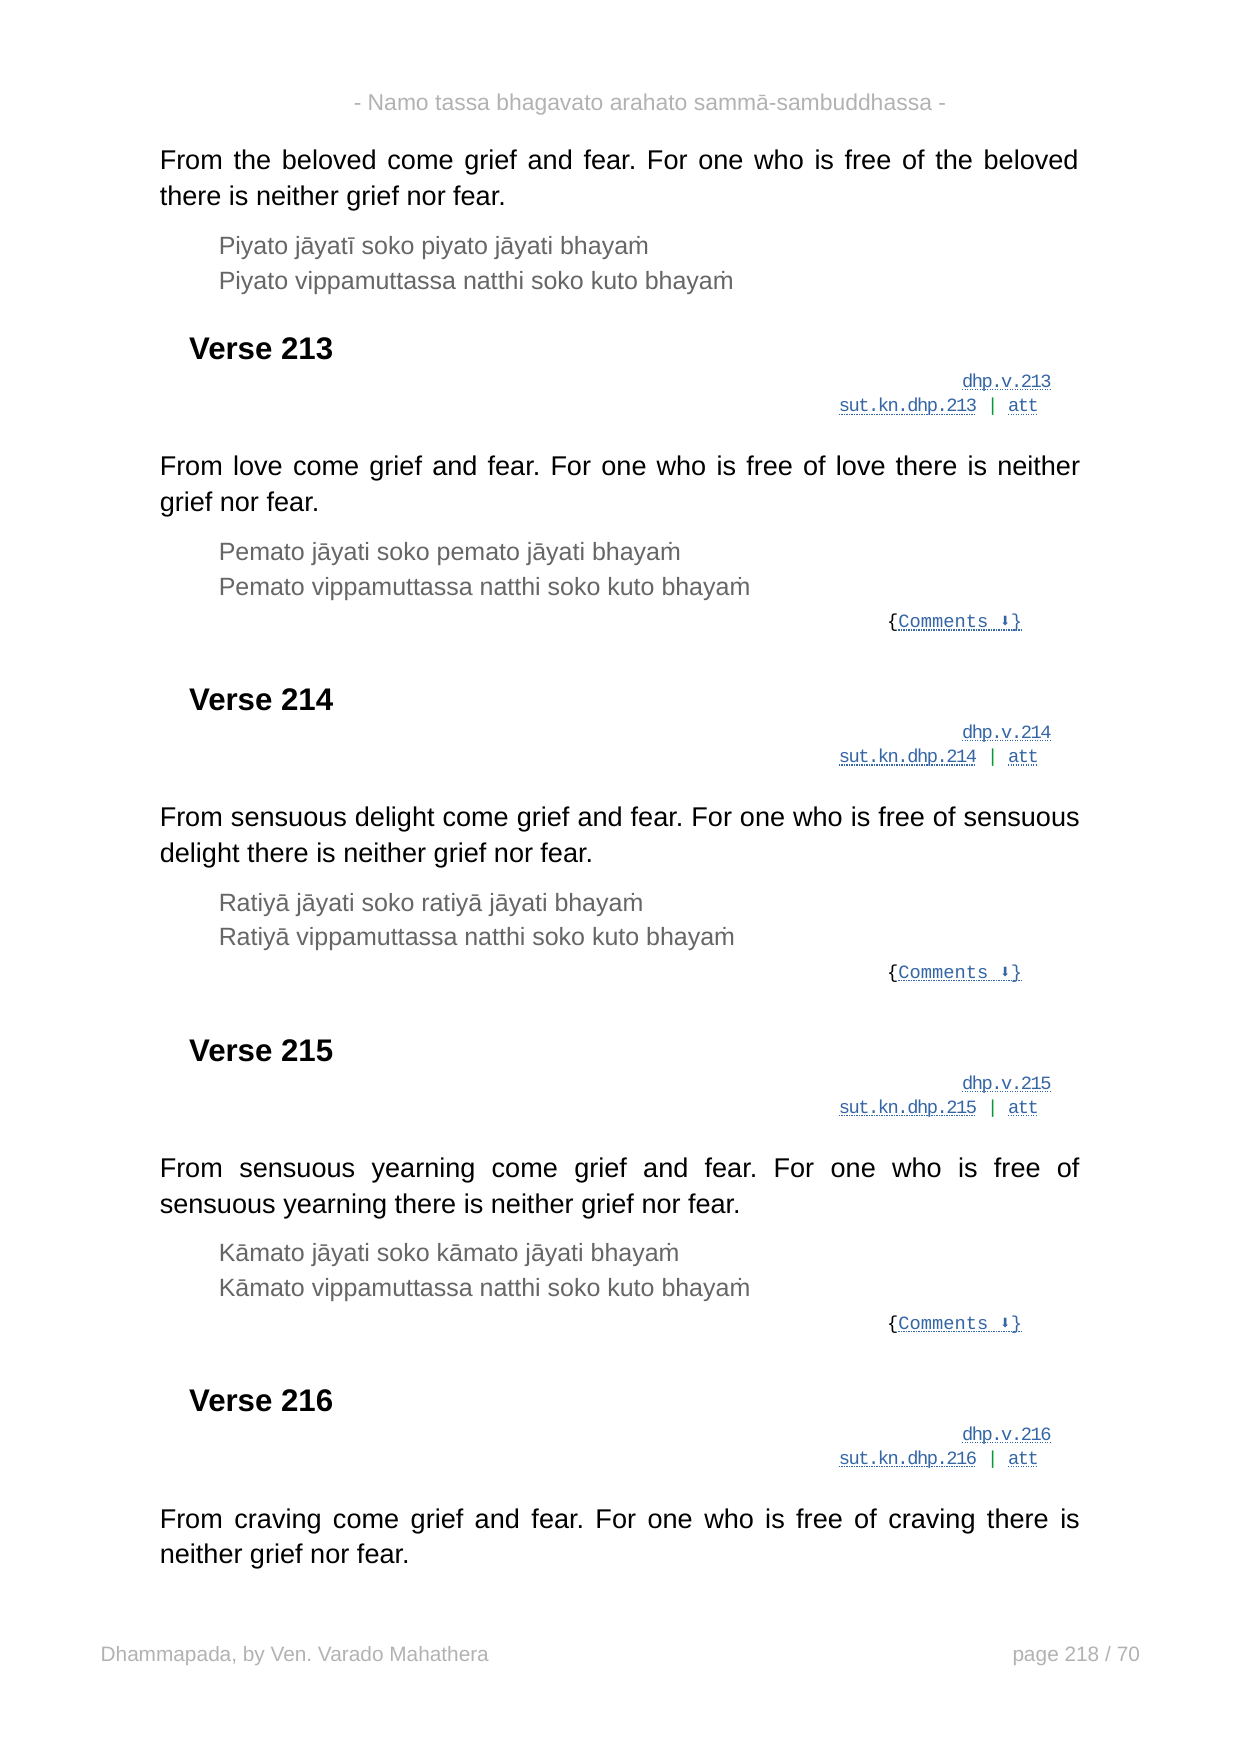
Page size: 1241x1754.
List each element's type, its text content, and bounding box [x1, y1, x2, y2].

text From craving come grief and fear. For one who is free of craving there is neither grief nor fear. [159, 1503, 1081, 1570]
text From love come grief and fear. For one who is free of love there is neither grief nor fear. [159, 450, 1081, 517]
text Piyato jāyatī soko piyato jāyati bhayaṁ [218, 231, 1110, 260]
text dhp.v.216 sut.kn.dhp.216 | att [159, 1424, 1051, 1470]
text From the beloved come grief and fear. For one who is free of the beloved there is neither grief nor fear. [159, 144, 1081, 212]
text Kāmato jāyati soko kāmato jāyati bhayaṁ [218, 1238, 1110, 1267]
text {Comments ⬇} [159, 1314, 1022, 1335]
subtitle Verse 215 [189, 1032, 1140, 1067]
text Kāmato vippamuttassa natthi soko kuto bhayaṁ [218, 1273, 1110, 1302]
text From sensuous delight come grief and fear. For one who is free of sensuous delight there is neither grief nor fear. [159, 801, 1081, 868]
text dhp.v.215 sut.kn.dhp.215 | att [159, 1073, 1051, 1119]
text Pemato vippamuttassa natthi soko kuto bhayaṁ [218, 571, 1110, 600]
subtitle Verse 216 [189, 1382, 1140, 1418]
text Piyato vippamuttassa natthi soko kuto bhayaṁ [218, 266, 1110, 294]
subtitle Verse 213 [189, 330, 1140, 366]
text Pemato jāyati soko pemato jāyati bhayaṁ [218, 537, 1110, 566]
text {Comments ⬇} [159, 963, 1022, 984]
text dhp.v.213 sut.kn.dhp.213 | att [159, 372, 1051, 417]
subtitle Verse 214 [189, 681, 1140, 717]
text Ratiyā vippamuttassa natthi soko kuto bhayaṁ [218, 922, 1110, 951]
text {Comments ⬇} [159, 612, 1022, 633]
text Ratiyā jāyati soko ratiyā jāyati bhayaṁ [218, 888, 1110, 916]
text dhp.v.214 sut.kn.dhp.214 | att [159, 723, 1051, 768]
text From sensuous yearning come grief and fear. For one who is free of sensuous yearning there is neither grief nor fear. [159, 1152, 1081, 1219]
